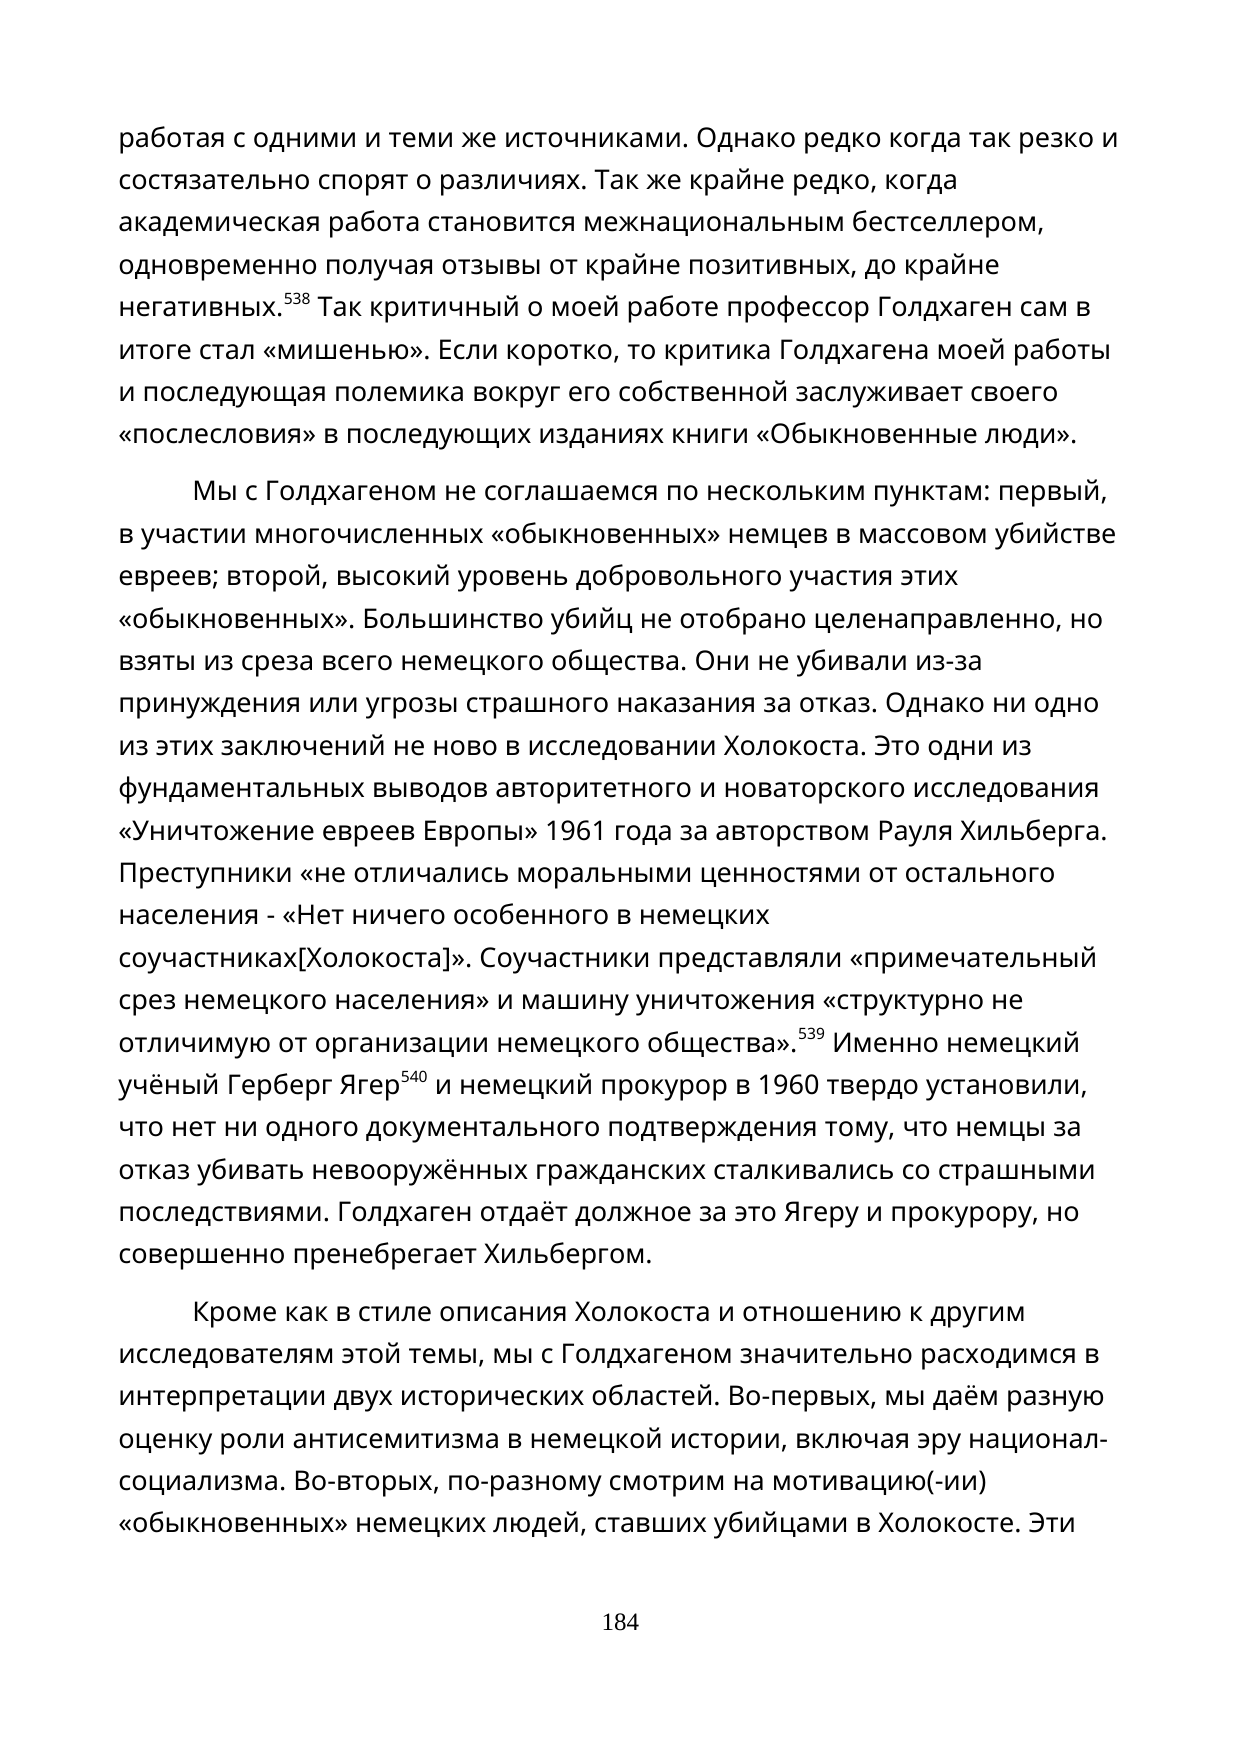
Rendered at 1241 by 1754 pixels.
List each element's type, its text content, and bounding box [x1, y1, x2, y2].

text Мы с Голдхагеном не соглашаемся по нескольким пунктам: первый, в участии многочисленных «обыкновенных» немцев в массовом убийстве евреев; второй, высокий уровень добровольного участия этих «обыкновенных». Большинство убийц не отобрано целенаправленно, но взяты из среза всего немецкого общества. Они не убивали из-за принуждения или угрозы страшного наказания за отказ. Однако ни одно из этих заключений не ново в исследовании Холокоста. Это одни из фундаментальных выводов авторитетного и новаторского исследования «Уничтожение евреев Европы» 1961 года за авторством Рауля Хильберга. Преступники «не отличались моральными ценностями от остального населения - «Нет ничего особенного в немецких соучастниках[Холокоста]». Соучастники представляли «примечательный срез немецкого населения» и машину уничтожения «структурно не отличимую от организации немецкого общества». Именно немецкий учёный Герберг Ягер и немецкий прокурор в 1960 твердо установили, что нет ни одного документального подтверждения тому, что немцы за отказ убивать невооружённых гражданских сталкивались со страшными последствиями. Голдхаген отдаёт должное за это Ягеру и прокурору, но совершенно пренебрегает Хильбергом. [118, 472, 1122, 1272]
text работая с одними и теми же источниками. Однако редко когда так резко и состязательно спорят о различиях. Так же крайне редко, когда академическая работа становится межнациональным бестселлером, одновременно получая отзывы от крайне позитивных, до крайне негативных. Так критичный о моей работе профессор Голдхаген сам в итоге стал «мишенью». Если коротко, то критика Голдхагена моей работы и последующая полемика вокруг его собственной заслуживает своего «послесловия» в последующих изданиях книги «Обыкновенные люди». [118, 118, 1122, 452]
text Кроме как в стиле описания Холокоста и отношению к другим исследователям этой темы, мы с Голдхагеном значительно расходимся в интерпретации двух исторических областей. Во-первых, мы даём разную оценку роли антисемитизма в немецкой истории, включая эру национал-социализма. Во-вторых, по-разному смотрим на мотивацию(-ии) «обыкновенных» немецких людей, ставших убийцами в Холокосте. Эти [118, 1292, 1122, 1541]
